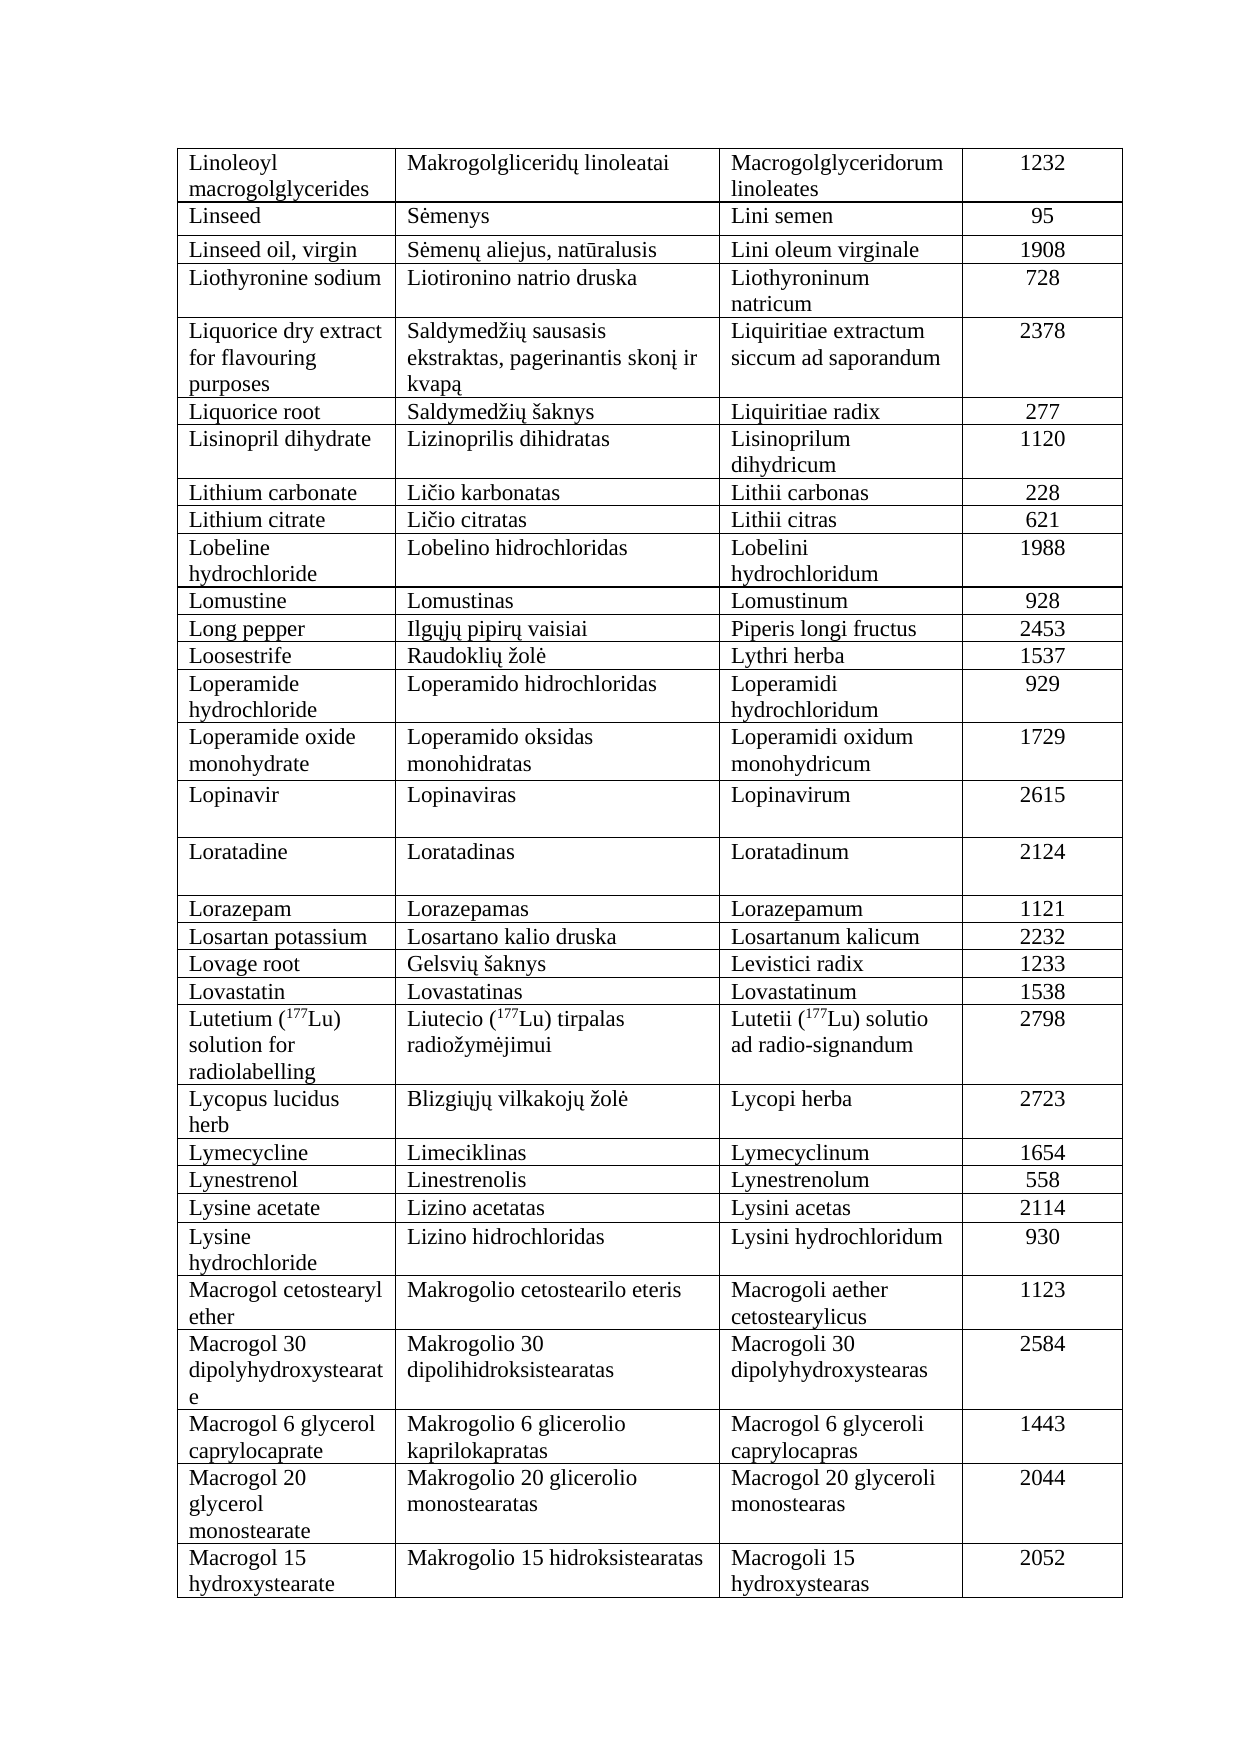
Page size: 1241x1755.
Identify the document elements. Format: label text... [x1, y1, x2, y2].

table_cell Losartano kalio druska [396, 923, 719, 949]
table_cell Lobeline hydrochloride [178, 534, 395, 586]
table_cell 1729 [963, 723, 1122, 780]
table_cell Lutetium (177Lu) solution for radiolabelling [178, 1005, 395, 1084]
table_cell Loratadinas [396, 838, 719, 894]
table_cell Liquiritiae extractum siccum ad saporandum [720, 318, 962, 397]
table_cell Loperamido oksidas monohidratas [396, 723, 719, 780]
table_cell 621 [963, 506, 1122, 533]
table_cell Ličio karbonatas [396, 479, 719, 505]
table_cell Lomustinas [396, 588, 719, 614]
table_cell Levistici radix [720, 950, 962, 977]
table_cell Lovastatin [178, 978, 395, 1004]
table_cell 1654 [963, 1139, 1122, 1165]
table_cell Saldymedžių sausasis ekstraktas, pagerinantis skonį ir kvapą [396, 318, 719, 397]
table_cell Liquorice root [178, 398, 395, 424]
table_cell Linseed oil, virgin [178, 236, 395, 263]
table_cell 928 [963, 588, 1122, 614]
table_cell Macrogolglyceridorum linoleates [720, 149, 962, 201]
table_cell Lynestrenol [178, 1166, 395, 1193]
table_cell Makrogolio 30 dipolihidroksistearatas [396, 1330, 719, 1409]
table_cell Lorazepamas [396, 896, 719, 922]
table_cell Lisinopril dihydrate [178, 425, 395, 478]
table_cell Saldymedžių šaknys [396, 398, 719, 424]
table_cell Linoleoyl macrogolglycerides [178, 149, 395, 201]
table_cell Lisinoprilum dihydricum [720, 425, 962, 478]
table_cell Macrogol cetostearyl ether [178, 1276, 395, 1329]
table_cell Makrogolio 6 glicerolio kaprilokapratas [396, 1410, 719, 1463]
table_cell Ličio citratas [396, 506, 719, 533]
table_cell Lysini acetas [720, 1194, 962, 1222]
table_cell Lopinaviras [396, 781, 719, 837]
table_cell Lynestrenolum [720, 1166, 962, 1193]
table_cell Macrogol 15 hydroxystearate [178, 1544, 395, 1597]
table_cell Lovage root [178, 950, 395, 977]
table_cell Sėmenų aliejus, natūralusis [396, 236, 719, 263]
table_cell 1908 [963, 236, 1122, 263]
table_cell Lysine hydrochloride [178, 1223, 395, 1275]
table_cell Lycopi herba [720, 1085, 962, 1138]
table_cell 1233 [963, 950, 1122, 977]
table_cell 1121 [963, 896, 1122, 922]
table_cell Loperamidi hydrochloridum [720, 670, 962, 722]
table_cell Losartanum kalicum [720, 923, 962, 949]
table_cell Raudoklių žolė [396, 642, 719, 668]
table_cell Liothyroninum natricum [720, 264, 962, 317]
table_cell Macrogoli 30 dipolyhydroxystearas [720, 1330, 962, 1409]
table_cell Ilgųjų pipirų vaisiai [396, 615, 719, 641]
table_cell 2114 [963, 1194, 1122, 1222]
table_cell Macrogoli aether cetostearylicus [720, 1276, 962, 1329]
table_cell Macrogol 6 glyceroli caprylocapras [720, 1410, 962, 1463]
table_cell Makrogolio 15 hidroksistearatas [396, 1544, 719, 1597]
table_cell 1123 [963, 1276, 1122, 1329]
table_cell Lymecycline [178, 1139, 395, 1165]
table_cell 2052 [963, 1544, 1122, 1597]
table_cell Macrogol 30 dipolyhydroxystearate [178, 1330, 395, 1409]
table_cell Liquorice dry extract for flavouring purposes [178, 318, 395, 397]
table_cell 2584 [963, 1330, 1122, 1409]
table_cell Macrogol 20 glycerol monostearate [178, 1464, 395, 1543]
table_cell Linestrenolis [396, 1166, 719, 1193]
table_cell 728 [963, 264, 1122, 317]
table_cell Blizgiųjų vilkakojų žolė [396, 1085, 719, 1138]
table_cell Lutetii (177Lu) solutio ad radio-signandum [720, 1005, 962, 1084]
table_cell 2453 [963, 615, 1122, 641]
table_cell Loperamide hydrochloride [178, 670, 395, 722]
table_cell Sėmenys [396, 203, 719, 235]
table_cell Lopinavir [178, 781, 395, 837]
table_cell Loperamido hidrochloridas [396, 670, 719, 722]
table_cell Lovastatinum [720, 978, 962, 1004]
table_cell Lini oleum virginale [720, 236, 962, 263]
table_cell 2044 [963, 1464, 1122, 1543]
table_cell Lycopus lucidus herb [178, 1085, 395, 1138]
table_cell Makrogolio cetostearilo eteris [396, 1276, 719, 1329]
table_cell Lini semen [720, 203, 962, 235]
table_cell Lizinoprilis dihidratas [396, 425, 719, 478]
table_cell Gelsvių šaknys [396, 950, 719, 977]
table_cell 277 [963, 398, 1122, 424]
table_cell Limeciklinas [396, 1139, 719, 1165]
table_cell Makrogolio 20 glicerolio monostearatas [396, 1464, 719, 1543]
table_cell Liutecio (177Lu) tirpalas radiožymėjimui [396, 1005, 719, 1084]
table_cell Lithium citrate [178, 506, 395, 533]
table_cell Lobelini hydrochloridum [720, 534, 962, 586]
table_cell 95 [963, 203, 1122, 235]
table_cell Loratadine [178, 838, 395, 894]
table_cell 558 [963, 1166, 1122, 1193]
table_cell 1120 [963, 425, 1122, 478]
table_cell 1443 [963, 1410, 1122, 1463]
table_cell Lithii citras [720, 506, 962, 533]
table_cell 1537 [963, 642, 1122, 668]
table_cell 2378 [963, 318, 1122, 397]
table_cell Loosestrife [178, 642, 395, 668]
table_cell Lovastatinas [396, 978, 719, 1004]
table_cell 929 [963, 670, 1122, 722]
table_cell Liotironino natrio druska [396, 264, 719, 317]
table_cell Lysine acetate [178, 1194, 395, 1222]
table_cell Loperamidi oxidum monohydricum [720, 723, 962, 780]
table_cell Macrogol 6 glycerol caprylocaprate [178, 1410, 395, 1463]
table_cell Piperis longi fructus [720, 615, 962, 641]
table_cell 1232 [963, 149, 1122, 201]
table_cell Linseed [178, 203, 395, 235]
table_cell 2615 [963, 781, 1122, 837]
table_cell Loratadinum [720, 838, 962, 894]
table_cell Long pepper [178, 615, 395, 641]
table_cell Liothyronine sodium [178, 264, 395, 317]
table_cell Lithii carbonas [720, 479, 962, 505]
table_cell 2723 [963, 1085, 1122, 1138]
table_cell Losartan potassium [178, 923, 395, 949]
table_cell 228 [963, 479, 1122, 505]
table_cell Lorazepamum [720, 896, 962, 922]
table_cell 930 [963, 1223, 1122, 1275]
table_cell Lorazepam [178, 896, 395, 922]
table_cell Lythri herba [720, 642, 962, 668]
table_cell 2124 [963, 838, 1122, 894]
table_cell Lymecyclinum [720, 1139, 962, 1165]
table_cell Lomustinum [720, 588, 962, 614]
table_cell Lizino acetatas [396, 1194, 719, 1222]
table_cell Lithium carbonate [178, 479, 395, 505]
table_cell Makrogolgliceridų linoleatai [396, 149, 719, 201]
table_cell Lizino hidrochloridas [396, 1223, 719, 1275]
table_cell Liquiritiae radix [720, 398, 962, 424]
table_cell Loperamide oxide monohydrate [178, 723, 395, 780]
table_cell 2232 [963, 923, 1122, 949]
table_cell Lopinavirum [720, 781, 962, 837]
table_cell Lysini hydrochloridum [720, 1223, 962, 1275]
table_cell 1538 [963, 978, 1122, 1004]
table_cell Macrogoli 15 hydroxystearas [720, 1544, 962, 1597]
table_cell Macrogol 20 glyceroli monostearas [720, 1464, 962, 1543]
table_cell 1988 [963, 534, 1122, 586]
table_cell Lobelino hidrochloridas [396, 534, 719, 586]
table_cell 2798 [963, 1005, 1122, 1084]
table_cell Lomustine [178, 588, 395, 614]
